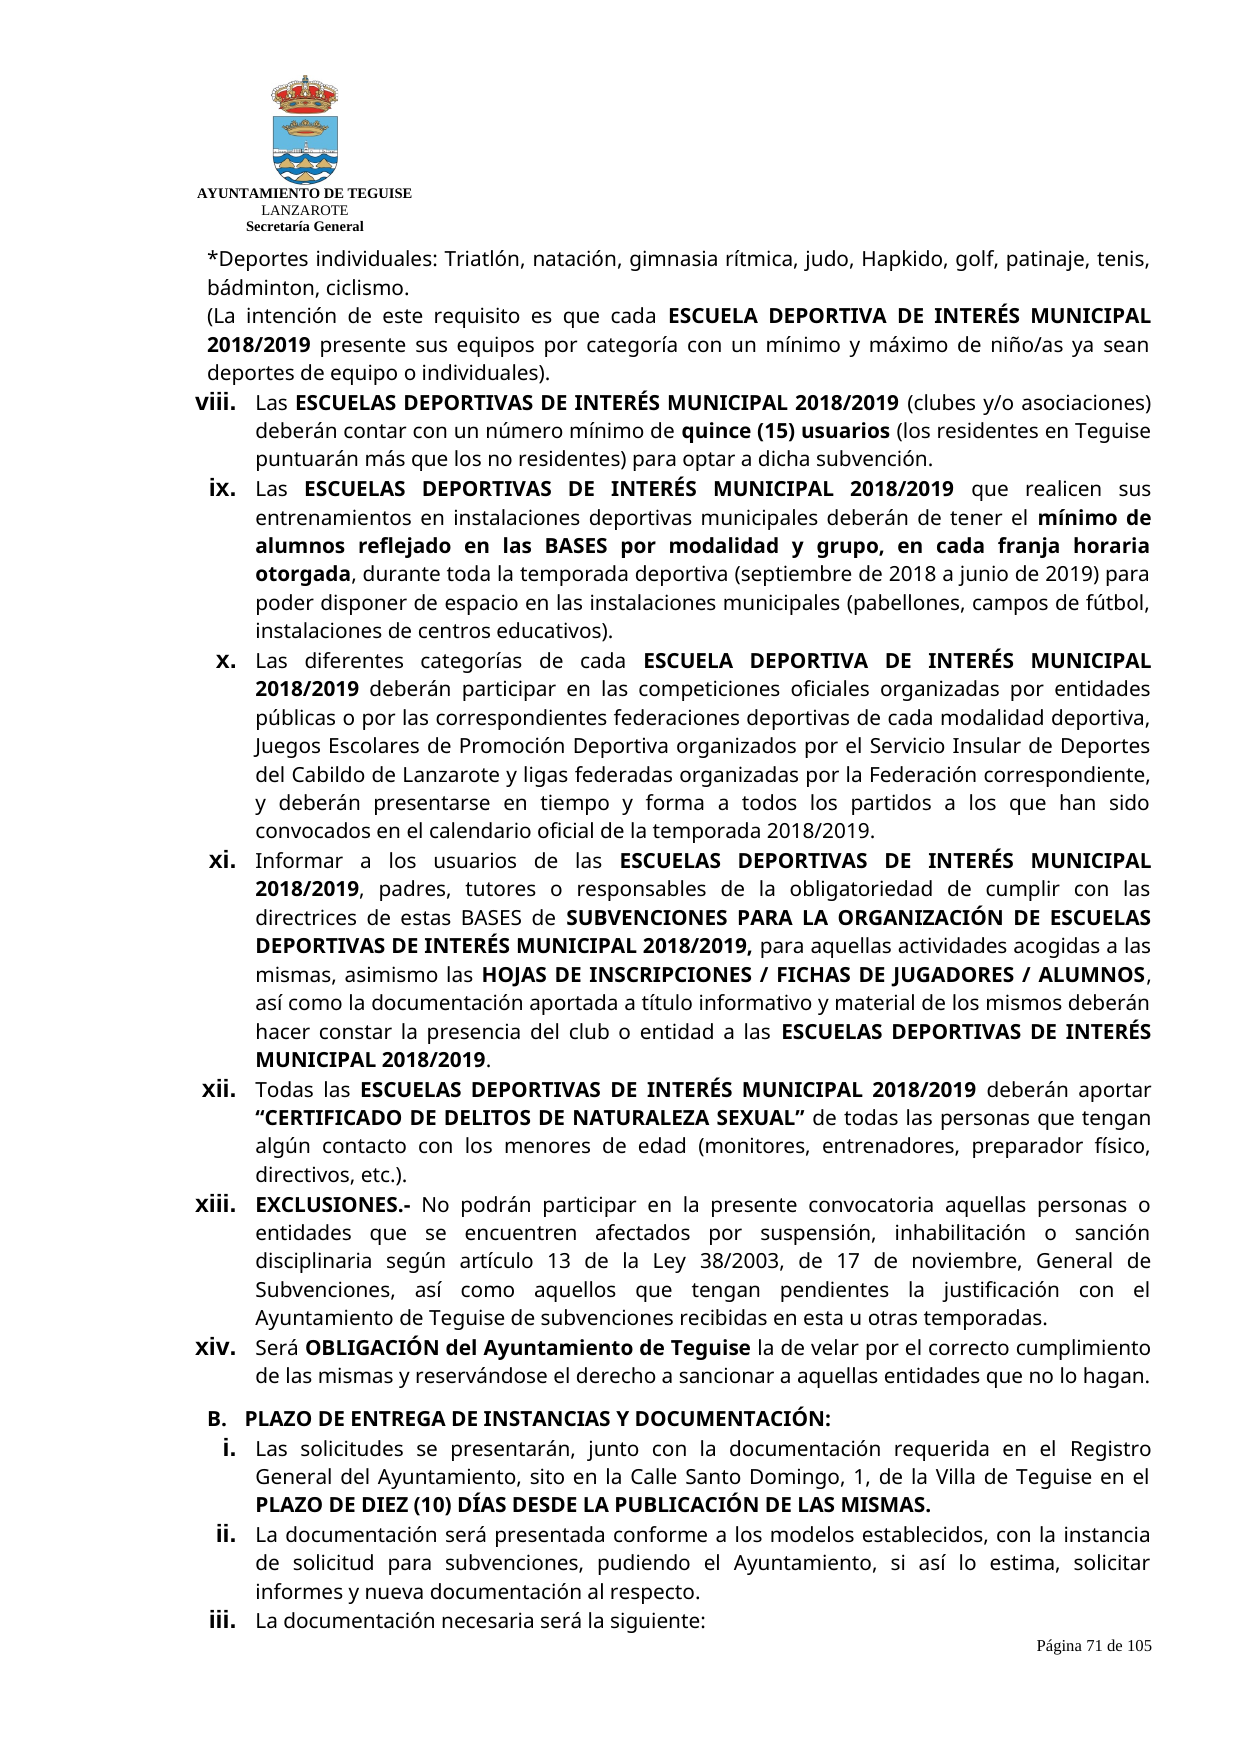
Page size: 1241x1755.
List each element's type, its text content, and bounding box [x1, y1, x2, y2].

list Las ESCUELAS DEPORTIVAS DE INTERÉS MUNICIPAL 2018/2019 (clubes y/o asociaciones) deberán contar con un número mínimo de quince (15) usuarios (los residentes en Teguise puntuarán más que los no residentes) para optar a dicha subvención. [236, 387, 1152, 473]
list Las solicitudes se presentarán, junto con la documentación requerida en el Registro General del Ayuntamiento, sito en la Calle Santo Domingo, 1, de la Villa de Teguise en el PLAZO DE DIEZ (10) DÍAS DESDE LA PUBLICACIÓN DE LAS MISMAS. [236, 1432, 1152, 1519]
list La documentación necesaria será la siguiente: [236, 1605, 1152, 1635]
list Las diferentes categorías de cada ESCUELA DEPORTIVA DE INTERÉS MUNICIPAL 2018/2019 deberán participar en las competiciones oficiales organizadas por entidades públicas o por las correspondientes federaciones deportivas de cada modalidad deportiva, Juegos Escolares de Promoción Deportiva organizados por el Servicio Insular de Deportes del Cabildo de Lanzarote y ligas federadas organizadas por la Federación correspondiente, y deberán presentarse en tiempo y forma a todos los partidos a los que han sido convocados en el calendario oficial de la temporada 2018/2019. [236, 645, 1152, 845]
text *Deportes individuales: Triatlón, natación, gimnasia rítmica, judo, Hapkido, golf, patinaje, tenis, bádminton, ciclismo. [207, 244, 1152, 301]
list Todas las ESCUELAS DEPORTIVAS DE INTERÉS MUNICIPAL 2018/2019 deberán aportar “CERTIFICADO DE DELITOS DE NATURALEZA SEXUAL” de todas las personas que tengan algún contacto con los menores de edad (monitores, entrenadores, preparador físico, directivos, etc.). [236, 1074, 1152, 1188]
list Las ESCUELAS DEPORTIVAS DE INTERÉS MUNICIPAL 2018/2019 que realicen sus entrenamientos en instalaciones deportivas municipales deberán de tener el mínimo de alumnos reflejado en las BASES por modalidad y grupo, en cada franja horaria otorgada, durante toda la temporada deportiva (septiembre de 2018 a junio de 2019) para poder disponer de espacio en las instalaciones municipales (pabellones, campos de fútbol, instalaciones de centros educativos). [236, 473, 1152, 645]
list Informar a los usuarios de las ESCUELAS DEPORTIVAS DE INTERÉS MUNICIPAL 2018/2019, padres, tutores o responsables de la obligatoriedad de cumplir con las directrices de estas BASES de SUBVENCIONES PARA LA ORGANIZACIÓN DE ESCUELAS DEPORTIVAS DE INTERÉS MUNICIPAL 2018/2019, para aquellas actividades acogidas a las mismas, asimismo las HOJAS DE INSCRIPCIONES / FICHAS DE JUGADORES / ALUMNOS, así como la documentación aportada a título informativo y material de los mismos deberán hacer constar la presencia del club o entidad a las ESCUELAS DEPORTIVAS DE INTERÉS MUNICIPAL 2018/2019. [236, 845, 1152, 1074]
list La documentación será presentada conforme a los modelos establecidos, con la instancia de solicitud para subvenciones, pudiendo el Ayuntamiento, si así lo estima, solicitar informes y nueva documentación al respecto. [236, 1519, 1152, 1605]
list EXCLUSIONES.- No podrán participar en la presente convocatoria aquellas personas o entidades que se encuentren afectados por suspensión, inhabilitación o sanción disciplinaria según artículo 13 de la Ley 38/2003, de 17 de noviembre, General de Subvenciones, así como aquellos que tengan pendientes la justificación con el Ayuntamiento de Teguise de subvenciones recibidas en esta u otras temporadas. [236, 1188, 1152, 1332]
list Será OBLIGACIÓN del Ayuntamiento de Teguise la de velar por el correcto cumplimiento de las mismas y reservándose el derecho a sancionar a aquellas entidades que no lo hagan. [236, 1332, 1152, 1390]
text (La intención de este requisito es que cada ESCUELA DEPORTIVA DE INTERÉS MUNICIPAL 2018/2019 presente sus equipos por categoría con un mínimo y máximo de niño/as ya sean deportes de equipo o individuales). [207, 301, 1152, 387]
list PLAZO DE ENTREGA DE INSTANCIAS Y DOCUMENTACIÓN: [207, 1404, 1152, 1432]
